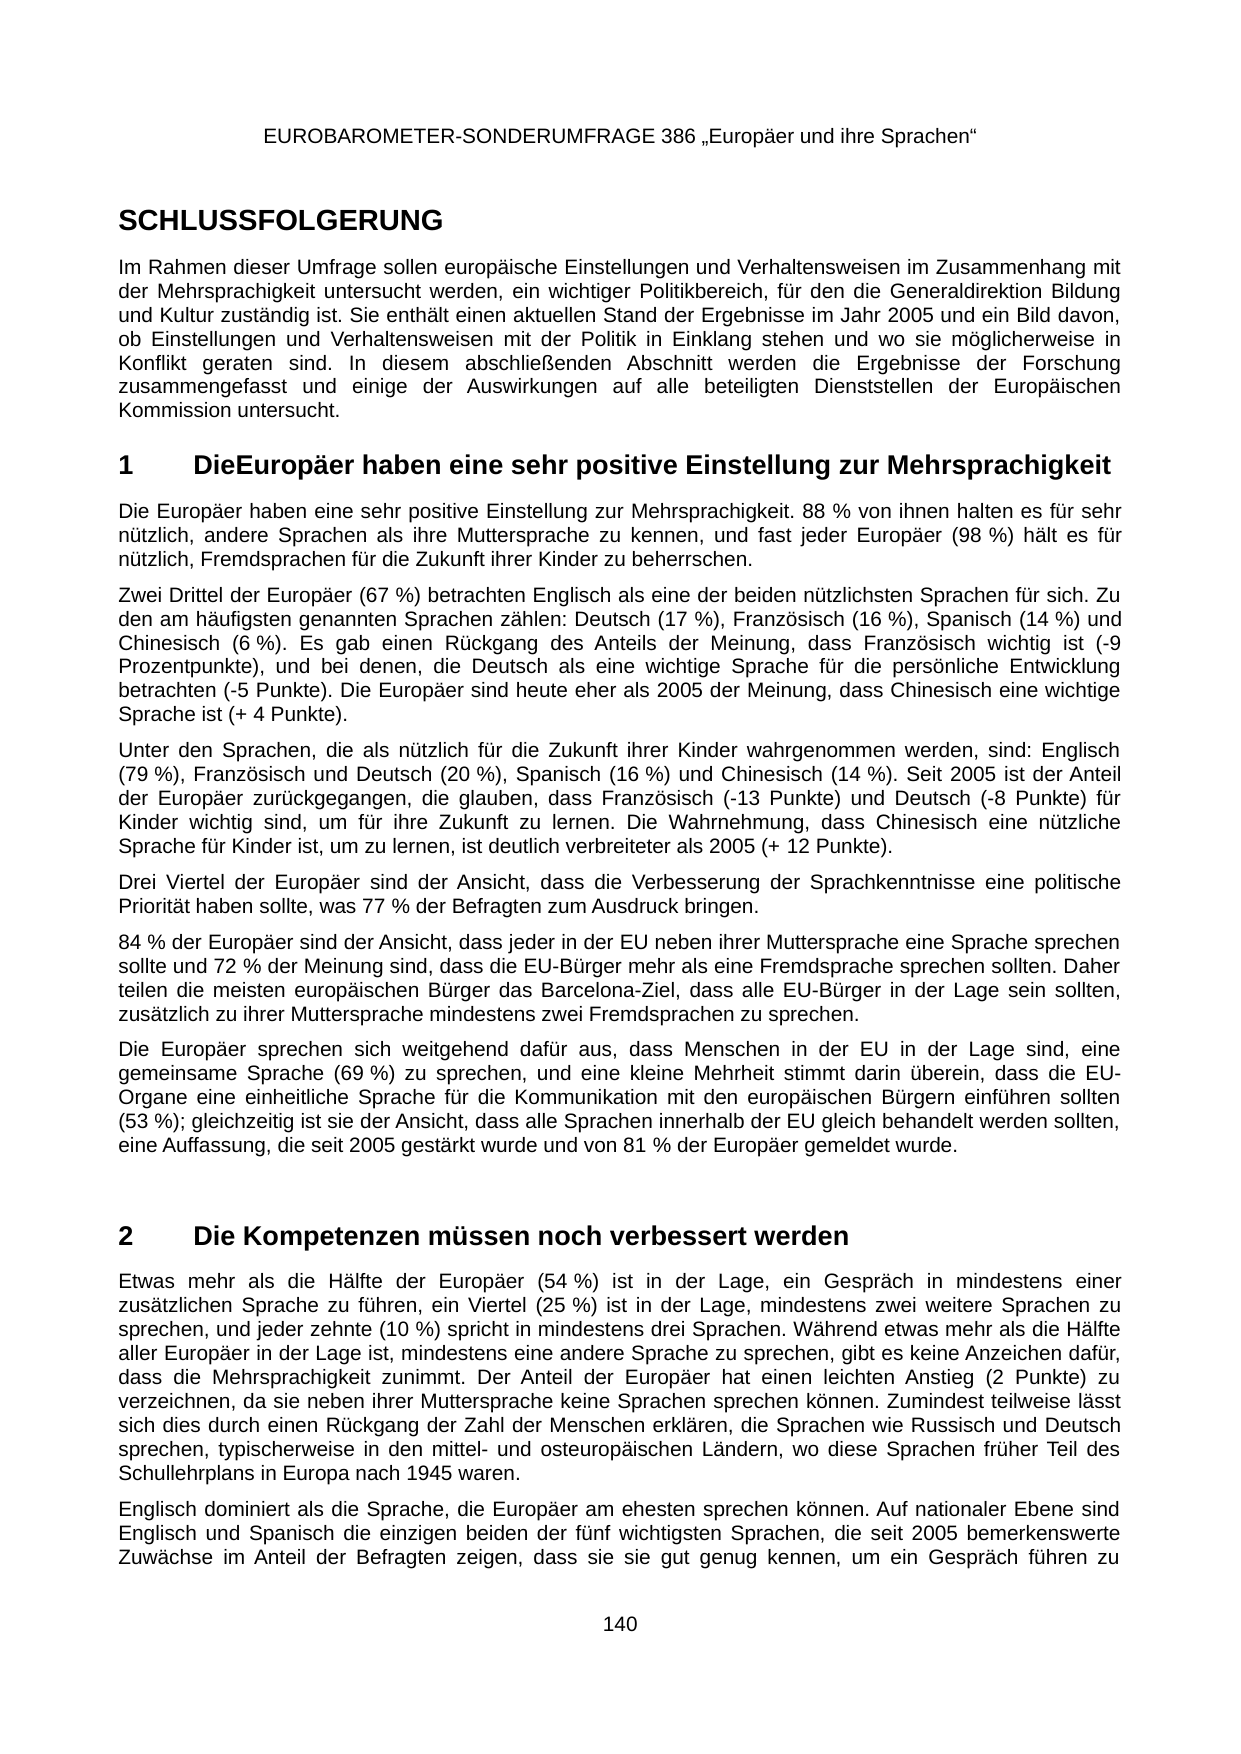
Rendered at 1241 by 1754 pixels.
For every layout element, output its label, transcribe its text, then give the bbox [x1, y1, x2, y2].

subtitle SCHLUSSFOLGERUNG [118, 202, 1122, 236]
text Die Europäer sprechen sich weitgehend dafür aus, dass Menschen in der EU in der Lage sind, eine gemeinsame Sprache (69 %) zu sprechen, und eine kleine Mehrheit stimmt darin überein, dass die EU-Organe eine einheitliche Sprache für die Kommunikation mit den europäischen Bürgern einführen sollten (53 %); gleichzeitig ist sie der Ansicht, dass alle Sprachen innerhalb der EU gleich behandelt werden sollten, eine Auffassung, die seit 2005 gestärkt wurde und von 81 % der Europäer gemeldet wurde. [118, 1037, 1122, 1157]
text Im Rahmen dieser Umfrage sollen europäische Einstellungen und Verhaltensweisen im Zusammenhang mit der Mehrsprachigkeit untersucht werden, ein wichtiger Politikbereich, für den die Generaldirektion Bildung und Kultur zuständig ist. Sie enthält einen aktuellen Stand der Ergebnisse im Jahr 2005 und ein Bild davon, ob Einstellungen und Verhaltensweisen mit der Politik in Einklang stehen und wo sie möglicherweise in Konflikt geraten sind. In diesem abschließenden Abschnitt werden die Ergebnisse der Forschung zusammengefasst und einige der Auswirkungen auf alle beteiligten Dienststellen der Europäischen Kommission untersucht. [118, 254, 1122, 422]
text Englisch dominiert als die Sprache, die Europäer am ehesten sprechen können. Auf nationaler Ebene sind Englisch und Spanisch die einzigen beiden der fünf wichtigsten Sprachen, die seit 2005 bemerkenswerte Zuwächse im Anteil der Befragten zeigen, dass sie sie gut genug kennen, um ein Gespräch führen zu [118, 1497, 1122, 1569]
text Drei Viertel der Europäer sind der Ansicht, dass die Verbesserung der Sprachkenntnisse eine politische Priorität haben sollte, was 77 % der Befragten zum Ausdruck bringen. [118, 870, 1122, 918]
text Zwei Drittel der Europäer (67 %) betrachten Englisch als eine der beiden nützlichsten Sprachen für sich. Zu den am häufigsten genannten Sprachen zählen: Deutsch (17 %), Französisch (16 %), Spanisch (14 %) und Chinesisch (6 %). Es gab einen Rückgang des Anteils der Meinung, dass Französisch wichtig ist (-9 Prozentpunkte), und bei denen, die Deutsch als eine wichtige Sprache für die persönliche Entwicklung betrachten (-5 Punkte). Die Europäer sind heute eher als 2005 der Meinung, dass Chinesisch eine wichtige Sprache ist (+ 4 Punkte). [118, 582, 1122, 726]
subtitle DieEuropäer haben eine sehr positive Einstellung zur Mehrsprachigkeit [118, 449, 1122, 480]
text 84 % der Europäer sind der Ansicht, dass jeder in der EU neben ihrer Muttersprache eine Sprache sprechen sollte und 72 % der Meinung sind, dass die EU-Bürger mehr als eine Fremdsprache sprechen sollten. Daher teilen die meisten europäischen Bürger das Barcelona-Ziel, dass alle EU-Bürger in der Lage sein sollten, zusätzlich zu ihrer Muttersprache mindestens zwei Fremdsprachen zu sprechen. [118, 929, 1122, 1025]
text Unter den Sprachen, die als nützlich für die Zukunft ihrer Kinder wahrgenommen werden, sind: Englisch (79 %), Französisch und Deutsch (20 %), Spanisch (16 %) und Chinesisch (14 %). Seit 2005 ist der Anteil der Europäer zurückgegangen, die glauben, dass Französisch (-13 Punkte) und Deutsch (-8 Punkte) für Kinder wichtig sind, um für ihre Zukunft zu lernen. Die Wahrnehmung, dass Chinesisch eine nützliche Sprache für Kinder ist, um zu lernen, ist deutlich verbreiteter als 2005 (+ 12 Punkte). [118, 738, 1122, 858]
text Die Europäer haben eine sehr positive Einstellung zur Mehrsprachigkeit. 88 % von ihnen halten es für sehr nützlich, andere Sprachen als ihre Muttersprache zu kennen, und fast jeder Europäer (98 %) hält es für nützlich, Fremdsprachen für die Zukunft ihrer Kinder zu beherrschen. [118, 499, 1122, 571]
text Etwas mehr als die Hälfte der Europäer (54 %) ist in der Lage, ein Gespräch in mindestens einer zusätzlichen Sprache zu führen, ein Viertel (25 %) ist in der Lage, mindestens zwei weitere Sprachen zu sprechen, und jeder zehnte (10 %) spricht in mindestens drei Sprachen. Während etwas mehr als die Hälfte aller Europäer in der Lage ist, mindestens eine andere Sprache zu sprechen, gibt es keine Anzeichen dafür, dass die Mehrsprachigkeit zunimmt. Der Anteil der Europäer hat einen leichten Anstieg (2 Punkte) zu verzeichnen, da sie neben ihrer Muttersprache keine Sprachen sprechen können. Zumindest teilweise lässt sich dies durch einen Rückgang der Zahl der Menschen erklären, die Sprachen wie Russisch und Deutsch sprechen, typischerweise in den mittel- und osteuropäischen Ländern, wo diese Sprachen früher Teil des Schullehrplans in Europa nach 1945 waren. [118, 1269, 1122, 1485]
subtitle Die Kompetenzen müssen noch verbessert werden [118, 1219, 1122, 1251]
